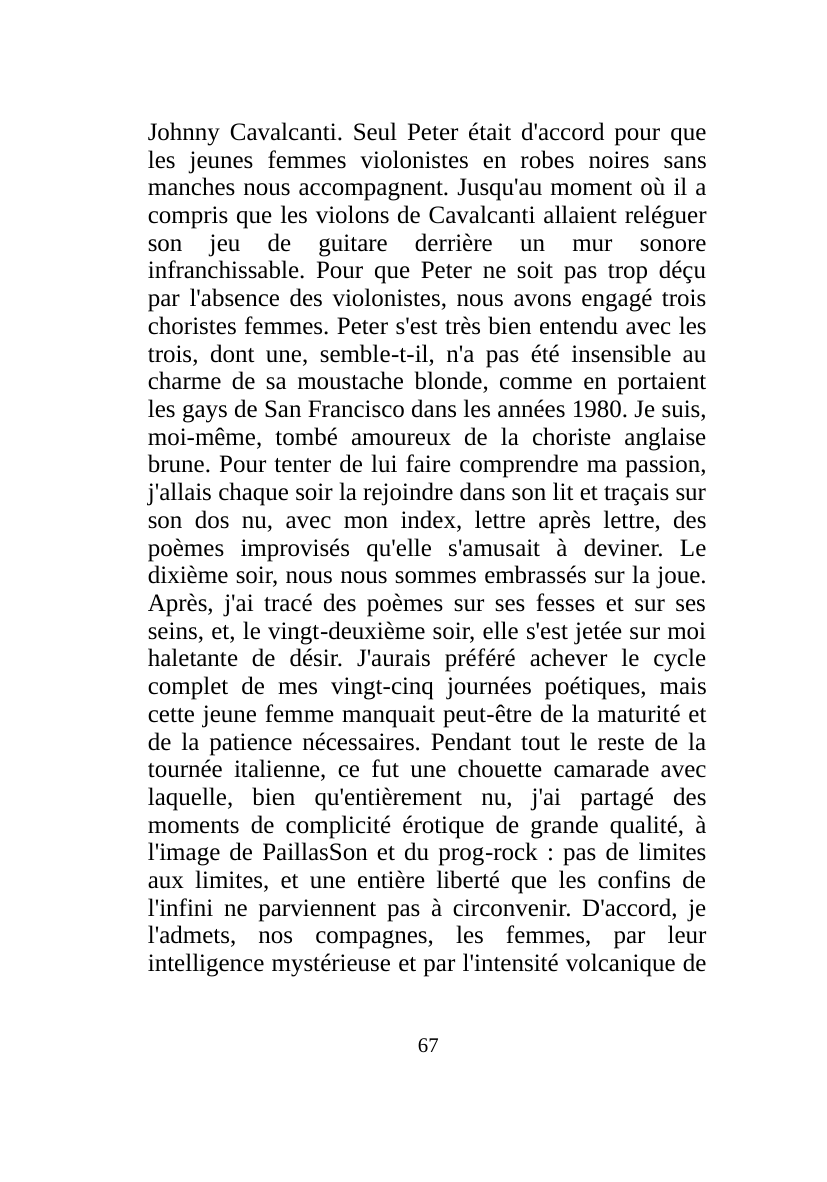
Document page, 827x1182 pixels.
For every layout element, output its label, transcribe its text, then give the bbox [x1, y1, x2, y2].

text Johnny Cavalcanti. Seul Peter était d'accord pour que les jeunes femmes violonistes en robes noires sans manches nous accompagnent. Jusqu'au moment où il a compris que les violons de Cavalcanti allaient reléguer son jeu de guitare derrière un mur sonore infranchissable. Pour que Peter ne soit pas trop déçu par l'absence des violonistes, nous avons engagé trois choristes femmes. Peter s'est très bien entendu avec les trois, dont une, semble‑t‑il, n'a pas été insensible au charme de sa moustache blonde, comme en portaient les gays de San Francisco dans les années 1980. Je suis, moi‑même, tombé amoureux de la choriste anglaise brune. Pour tenter de lui faire comprendre ma passion, j'allais chaque soir la rejoindre dans son lit et traçais sur son dos nu, avec mon index, lettre après lettre, des poèmes improvisés qu'elle s'amusait à deviner. Le dixième soir, nous nous sommes embrassés sur la joue. Après, j'ai tracé des poèmes sur ses fesses et sur ses seins, et, le vingt‑deuxième soir, elle s'est jetée sur moi haletante de désir. J'aurais préféré achever le cycle complet de mes vingt‑cinq journées poétiques, mais cette jeune femme manquait peut‑être de la maturité et de la patience nécessaires. Pendant tout le reste de la tournée italienne, ce fut une chouette camarade avec laquelle, bien qu'entièrement nu, j'ai partagé des moments de complicité érotique de grande qualité, à l'image de PaillasSon et du prog‑rock : pas de limites aux limites, et une entière liberté que les confins de l'infini ne parviennent pas à circonvenir. D'accord, je l'admets, nos compagnes, les femmes, par leur intelligence mystérieuse et par l'intensité volcanique de [148, 118, 707, 977]
